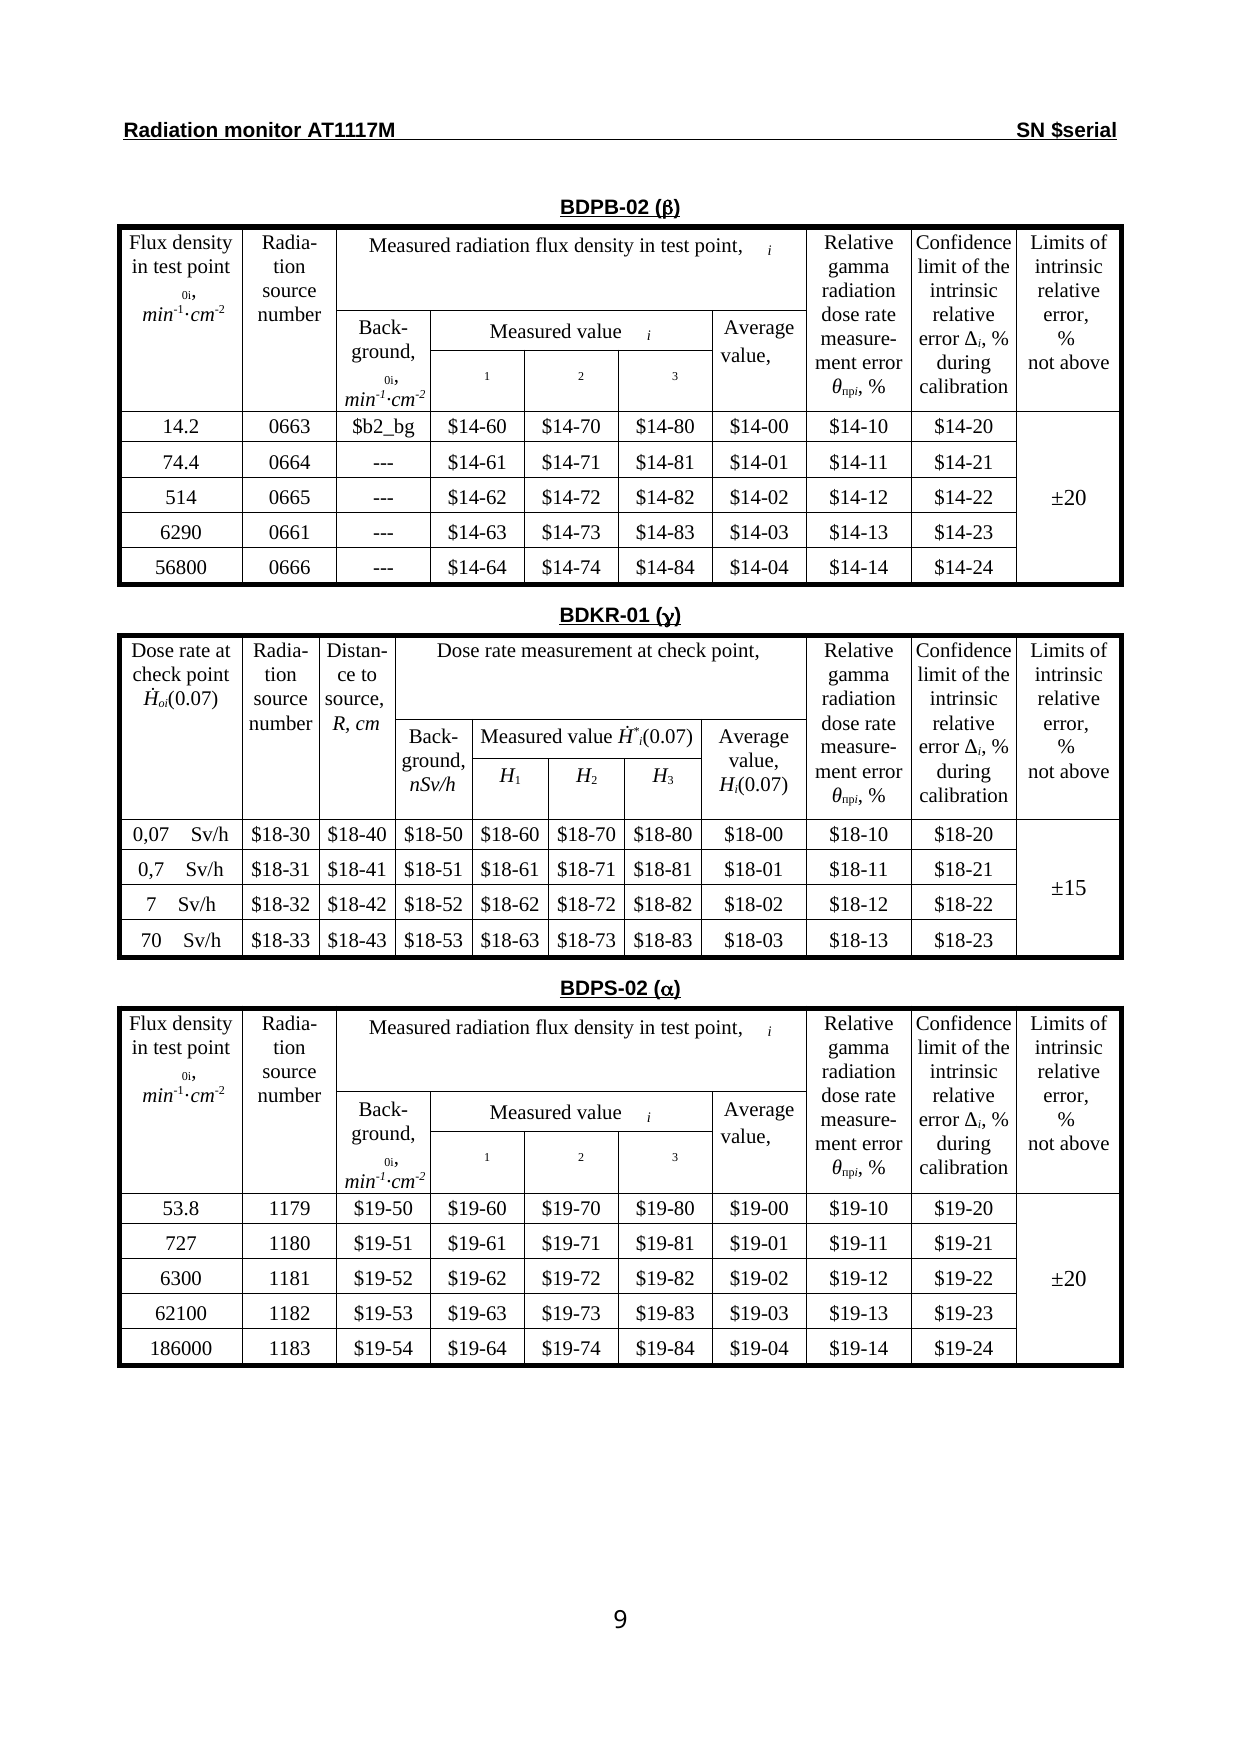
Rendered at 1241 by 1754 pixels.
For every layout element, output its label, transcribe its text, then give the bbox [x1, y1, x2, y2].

table_cell $18-72 [549, 885, 624, 919]
table_cell Flux density in test point 0i, min-1·cm-2 [122, 1011, 242, 1193]
table_cell $14-84 [619, 548, 712, 582]
table_cell Limits of intrinsic relative error, % not above [1017, 1011, 1119, 1193]
table_cell $14-23 [912, 513, 1016, 547]
table_cell $14-24 [912, 548, 1016, 582]
table_cell $14-64 [431, 548, 524, 582]
table_cell $19-02 [713, 1259, 806, 1293]
table_cell $18-21 [912, 850, 1016, 884]
table_cell $19-54 [337, 1329, 430, 1363]
table_cell $18-20 [912, 820, 1016, 849]
table_cell Dose rate measurement at check point, [396, 638, 806, 719]
table_cell $18-60 [473, 820, 548, 849]
table_cell $14-22 [912, 478, 1016, 512]
table_cell $19-74 [525, 1329, 618, 1363]
table_cell Measured radiation flux density in test point, i [337, 1011, 806, 1091]
table_cell $19-24 [912, 1329, 1016, 1363]
table_cell $19-12 [807, 1259, 911, 1293]
table_cell $19-71 [525, 1224, 618, 1258]
table_cell 0663 [243, 412, 336, 441]
table_cell $19-52 [337, 1259, 430, 1293]
table_cell 7 Sv/h [122, 885, 242, 919]
table_cell $14-81 [619, 442, 712, 477]
table_cell $18-33 [243, 920, 319, 954]
table_cell $19-70 [525, 1194, 618, 1223]
table_cell 1179 [243, 1194, 336, 1223]
table_cell 1 [431, 1132, 524, 1193]
table_cell Confidence limit of the intrinsic relative error Δi, % during calibration [912, 1011, 1016, 1193]
table_cell Limits of intrinsic relative error, % not above [1017, 638, 1119, 819]
table_cell $19-51 [337, 1224, 430, 1258]
table_cell Relative gamma radiation dose rate measure-ment error θпрi, % [807, 230, 911, 411]
table_cell $14-73 [525, 513, 618, 547]
table_cell $19-21 [912, 1224, 1016, 1258]
table_cell 0665 [243, 478, 336, 512]
table_header BDKR-01 () [119, 587, 1121, 633]
table_cell $19-82 [619, 1259, 712, 1293]
table_cell $18-00 [702, 820, 806, 849]
table_cell $19-64 [431, 1329, 524, 1363]
table_cell $14-13 [807, 513, 911, 547]
table_cell $19-23 [912, 1294, 1016, 1328]
table_cell $14-21 [912, 442, 1016, 477]
table_cell $18-83 [625, 920, 701, 954]
table_cell $14-71 [525, 442, 618, 477]
table_cell $18-61 [473, 850, 548, 884]
table_cell $18-23 [912, 920, 1016, 954]
table_cell $18-80 [625, 820, 701, 849]
table_cell --- [337, 442, 430, 477]
table_cell 0666 [243, 548, 336, 582]
table_cell Radia-tion source number [243, 230, 336, 411]
table_cell $14-01 [713, 442, 806, 477]
table_cell 1180 [243, 1224, 336, 1258]
table_cell $18-62 [473, 885, 548, 919]
table_cell 0661 [243, 513, 336, 547]
table_cell Radia-tion source number [243, 638, 319, 819]
table_cell 3 [619, 351, 712, 411]
table_cell $14-20 [912, 412, 1016, 441]
table_cell Measured value i [431, 1092, 712, 1131]
table_cell $18-10 [807, 820, 911, 849]
table_cell $18-82 [625, 885, 701, 919]
table_cell $19-53 [337, 1294, 430, 1328]
table_cell $18-12 [807, 885, 911, 919]
table_cell $19-04 [713, 1329, 806, 1363]
table_cell $19-01 [713, 1224, 806, 1258]
table_cell Confidence limit of the intrinsic relative error Δi, % during calibration [912, 230, 1016, 411]
table_cell $19-80 [619, 1194, 712, 1223]
table_cell $18-81 [625, 850, 701, 884]
table_cell $18-02 [702, 885, 806, 919]
table_cell --- [337, 513, 430, 547]
table_cell $14-61 [431, 442, 524, 477]
table_cell $18-31 [243, 850, 319, 884]
table_cell $18-40 [320, 820, 395, 849]
table_cell ±20 [1017, 412, 1119, 582]
table_cell $14-63 [431, 513, 524, 547]
table_cell Average value, Hi(0.07) [702, 720, 806, 819]
table_cell $19-63 [431, 1294, 524, 1328]
table_cell Distan-ce to source, R, сm [320, 638, 395, 819]
table_cell $18-52 [396, 885, 472, 919]
table_cell 1183 [243, 1329, 336, 1363]
table_cell 56800 [122, 548, 242, 582]
table_header BDPS-02 (a) [119, 960, 1121, 1006]
table_cell 514 [122, 478, 242, 512]
table_cell $18-03 [702, 920, 806, 954]
table_cell $19-60 [431, 1194, 524, 1223]
table_cell $18-42 [320, 885, 395, 919]
table_cell 1181 [243, 1259, 336, 1293]
table_cell ±15 [1017, 820, 1119, 954]
table_cell $19-13 [807, 1294, 911, 1328]
table_cell Limits of intrinsic relative error, % not above [1017, 230, 1119, 411]
table_cell $18-32 [243, 885, 319, 919]
table_cell $18-01 [702, 850, 806, 884]
table_cell 2 [525, 351, 618, 411]
table_cell $14-10 [807, 412, 911, 441]
table_cell $18-11 [807, 850, 911, 884]
table_cell $14-11 [807, 442, 911, 477]
table_cell $14-74 [525, 548, 618, 582]
table_cell Measured radiation flux density in test point, i [337, 230, 806, 310]
table_cell $14-72 [525, 478, 618, 512]
table_cell 74,4 [122, 442, 242, 477]
table_cell Average value,  [713, 1092, 806, 1193]
table_cell $14-14 [807, 548, 911, 582]
table_cell 70 Sv/h [122, 920, 242, 954]
table_cell $18-71 [549, 850, 624, 884]
table_cell $18-63 [473, 920, 548, 954]
table_cell $19-84 [619, 1329, 712, 1363]
table_cell Relative gamma radiation dose rate measure-ment error θпрi, % [807, 1011, 911, 1193]
table_cell 53,8 [122, 1194, 242, 1223]
table_cell $19-22 [912, 1259, 1016, 1293]
table_cell 14,2 [122, 412, 242, 441]
table_cell $19-50 [337, 1194, 430, 1223]
table_cell $14-70 [525, 412, 618, 441]
table_cell Dose rate at check point Ḣoi(0.07) [122, 638, 242, 819]
table_cell $14-04 [713, 548, 806, 582]
table_header BDPB-02 (b) [119, 179, 1121, 224]
table_cell 727 [122, 1224, 242, 1258]
table_cell 2 [525, 1132, 618, 1193]
table_cell Measured value i [431, 311, 712, 349]
table_cell $18-50 [396, 820, 472, 849]
table_cell $14-62 [431, 478, 524, 512]
table_cell $19-20 [912, 1194, 1016, 1223]
table_cell $b2_bg [337, 412, 430, 441]
table_cell $19-00 [713, 1194, 806, 1223]
table_cell 62100 [122, 1294, 242, 1328]
table_cell $18-13 [807, 920, 911, 954]
table_cell Confidence limit of the intrinsic relative error Δi, % during calibration [912, 638, 1016, 819]
table_cell $14-83 [619, 513, 712, 547]
table_cell --- [337, 548, 430, 582]
table_cell H3 [625, 759, 701, 819]
table_cell $14-60 [431, 412, 524, 441]
table_cell Back-ground, 0i, min-1·cm-2 [337, 311, 430, 411]
table_cell 0,7 Sv/h [122, 850, 242, 884]
table_cell 6290 [122, 513, 242, 547]
table_cell 0664 [243, 442, 336, 477]
table_cell 6300 [122, 1259, 242, 1293]
table_cell $18-70 [549, 820, 624, 849]
table_cell $14-02 [713, 478, 806, 512]
table_cell Average value,  [713, 311, 806, 411]
table_cell $18-51 [396, 850, 472, 884]
table_cell Back-ground, nSv/h [396, 720, 472, 819]
table_cell $19-73 [525, 1294, 618, 1328]
table_cell $18-30 [243, 820, 319, 849]
table_cell Radia-tion source number [243, 1011, 336, 1193]
table_cell $14-00 [713, 412, 806, 441]
table_cell $19-03 [713, 1294, 806, 1328]
table_cell $19-11 [807, 1224, 911, 1258]
table_cell $14-82 [619, 478, 712, 512]
table_cell 1 [431, 351, 524, 411]
table_cell $14-12 [807, 478, 911, 512]
table_cell --- [337, 478, 430, 512]
table_cell Relative gamma radiation dose rate measure-ment error θпрi, % [807, 638, 911, 819]
table_cell $18-73 [549, 920, 624, 954]
table_cell $19-72 [525, 1259, 618, 1293]
table_cell Flux density in test point 0i, min-1·cm-2 [122, 230, 242, 411]
table_cell $19-14 [807, 1329, 911, 1363]
table_cell Back-ground, 0i, min-1·cm-2 [337, 1092, 430, 1193]
table_cell ±20 [1017, 1194, 1119, 1363]
table_cell $18-41 [320, 850, 395, 884]
table_cell $19-61 [431, 1224, 524, 1258]
table_cell Measured value Ḣ*i(0.07) [473, 720, 701, 758]
table_cell $14-80 [619, 412, 712, 441]
table_cell $19-81 [619, 1224, 712, 1258]
table_cell $19-83 [619, 1294, 712, 1328]
table_cell $14-03 [713, 513, 806, 547]
table_cell H2 [549, 759, 624, 819]
table_cell $19-10 [807, 1194, 911, 1223]
table_cell $18-53 [396, 920, 472, 954]
table_cell $18-43 [320, 920, 395, 954]
table_cell $19-62 [431, 1259, 524, 1293]
table_cell 1182 [243, 1294, 336, 1328]
table_cell 0,07 Sv/h [122, 820, 242, 849]
table_cell $18-22 [912, 885, 1016, 919]
table_cell 186000 [122, 1329, 242, 1363]
table_cell 3 [619, 1132, 712, 1193]
table_cell H1 [473, 759, 548, 819]
